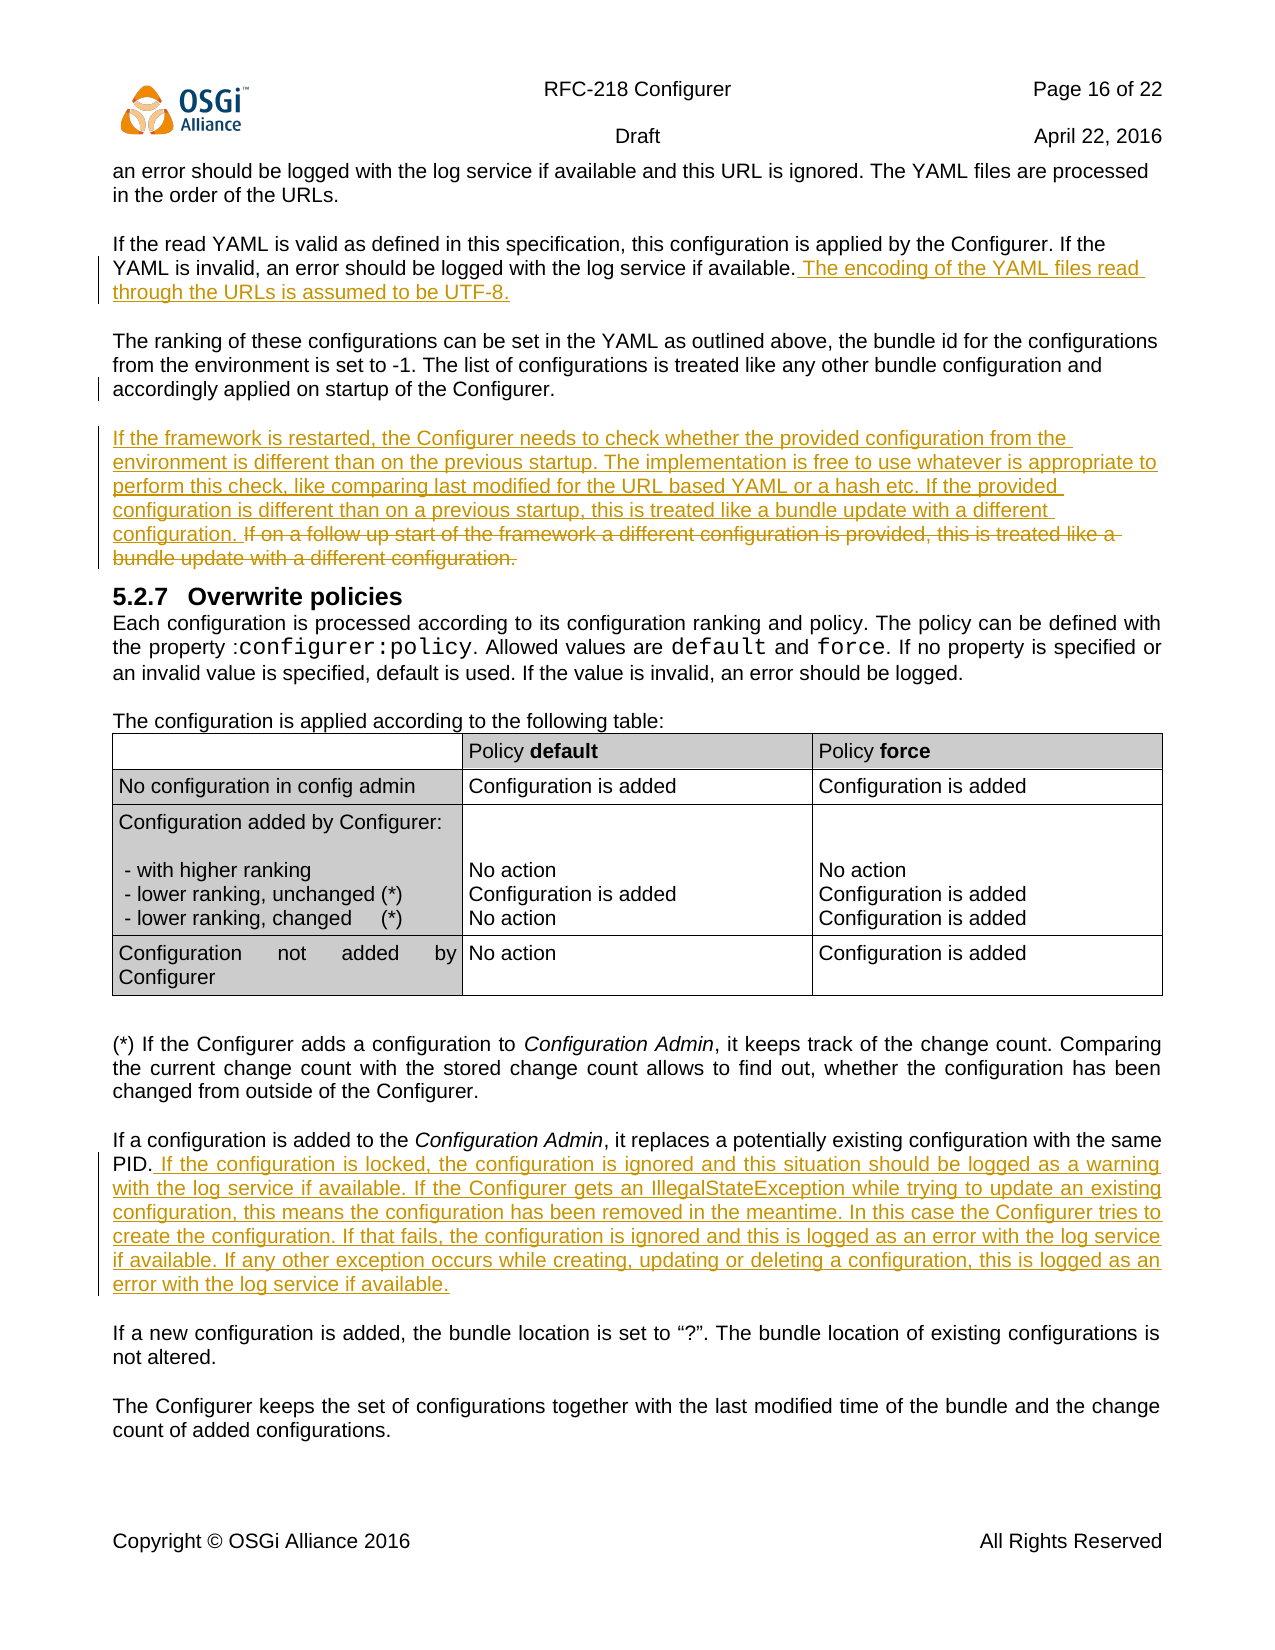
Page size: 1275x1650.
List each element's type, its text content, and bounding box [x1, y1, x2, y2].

text If the read YAML is valid as defined in this specification, this configuration is applied by the Configurer. If the YAML is invalid, an error should be logged with the log service if available. The encoding of the YAML files read through the URLs is assumed to be UTF-8. [112, 232, 1162, 304]
text (*) If the Configurer adds a configuration to Configuration Admin, it keeps track of the change count. Comparing the current change count with the stored change count allows to find out, whether the configuration has been changed from outside of the Configurer. [112, 1031, 1162, 1103]
text if available. If any other exception occurs while creating, updating or deleting a configuration, this is logged as an [112, 1246, 1162, 1269]
text The configuration is applied according to the following table: [112, 709, 1162, 733]
text create the configuration. If that fails, the configuration is ignored and this is logged as an error with the log service [112, 1222, 1162, 1245]
text The ranking of these configurations can be set in the YAML as outlined above, the bundle id for the configurations from the environment is set to -1. The list of configurations is treated like any other bundle configuration and accordingly applied on startup of the Configurer. [112, 329, 1162, 401]
text an error should be logged with the log service if available and this URL is ignored. The YAML files are processed in the order of the URLs. [112, 159, 1162, 207]
table_cell No action Configuration is added No action [463, 805, 812, 935]
text If a new configuration is added, the bundle location is set to “?”. The bundle location of existing configurations is not altered. [112, 1321, 1162, 1369]
text The Configurer keeps the set of configurations together with the last modified time of the bundle and the change count of added configurations. [112, 1394, 1162, 1442]
table_cell Configuration is added [813, 770, 1162, 804]
table_cell No configuration in config admin [113, 770, 462, 804]
table_header Policy force [813, 734, 1162, 768]
subtitle Overwrite policies [112, 582, 1162, 611]
table_header [113, 734, 462, 768]
table_cell No action [463, 936, 812, 995]
table_cell Configuration is added [813, 936, 1162, 995]
text configuration, this means the configuration has been removed in the meantime. In this case the Configurer tries to [112, 1198, 1162, 1221]
picture [113, 78, 257, 142]
table_cell Configuration added by Configurer: - with higher ranking - lower ranking, unchanged (*) - lower ranking, changed (*) [113, 805, 462, 935]
text If the framework is restarted, the Configurer needs to check whether the provided configuration from the environment is different than on the previous startup. The implementation is free to use whatever is appropriate to perform this check, like comparing last modified for the URL based YAML or a hash etc. If the provided configuration is different than on a previous startup, this is treated like a bundle update with a different configuration. [112, 426, 1162, 569]
text error with the log service if available. [112, 1270, 1162, 1296]
table_cell Configuration not added by Configurer [113, 936, 462, 995]
table_cell Configuration is added [463, 770, 812, 804]
table_header Policy default [463, 734, 812, 768]
text If a configuration is added to the Configuration Admin, it replaces a potentially existing configuration with the same PID. If the configuration is locked, the configuration is ignored and this situation should be logged as a warning with the log service if available. If the Configurer gets an IllegalStateException while trying to update an existing [112, 1128, 1162, 1197]
text Each configuration is processed according to its configuration ranking and policy. The policy can be defined with the property :configurer:policy. Allowed values are default and force. If no property is specified or an invalid value is specified, default is used. If the value is invalid, an error should be logged. [112, 611, 1162, 685]
table_cell No action Configuration is added Configuration is added [813, 805, 1162, 935]
